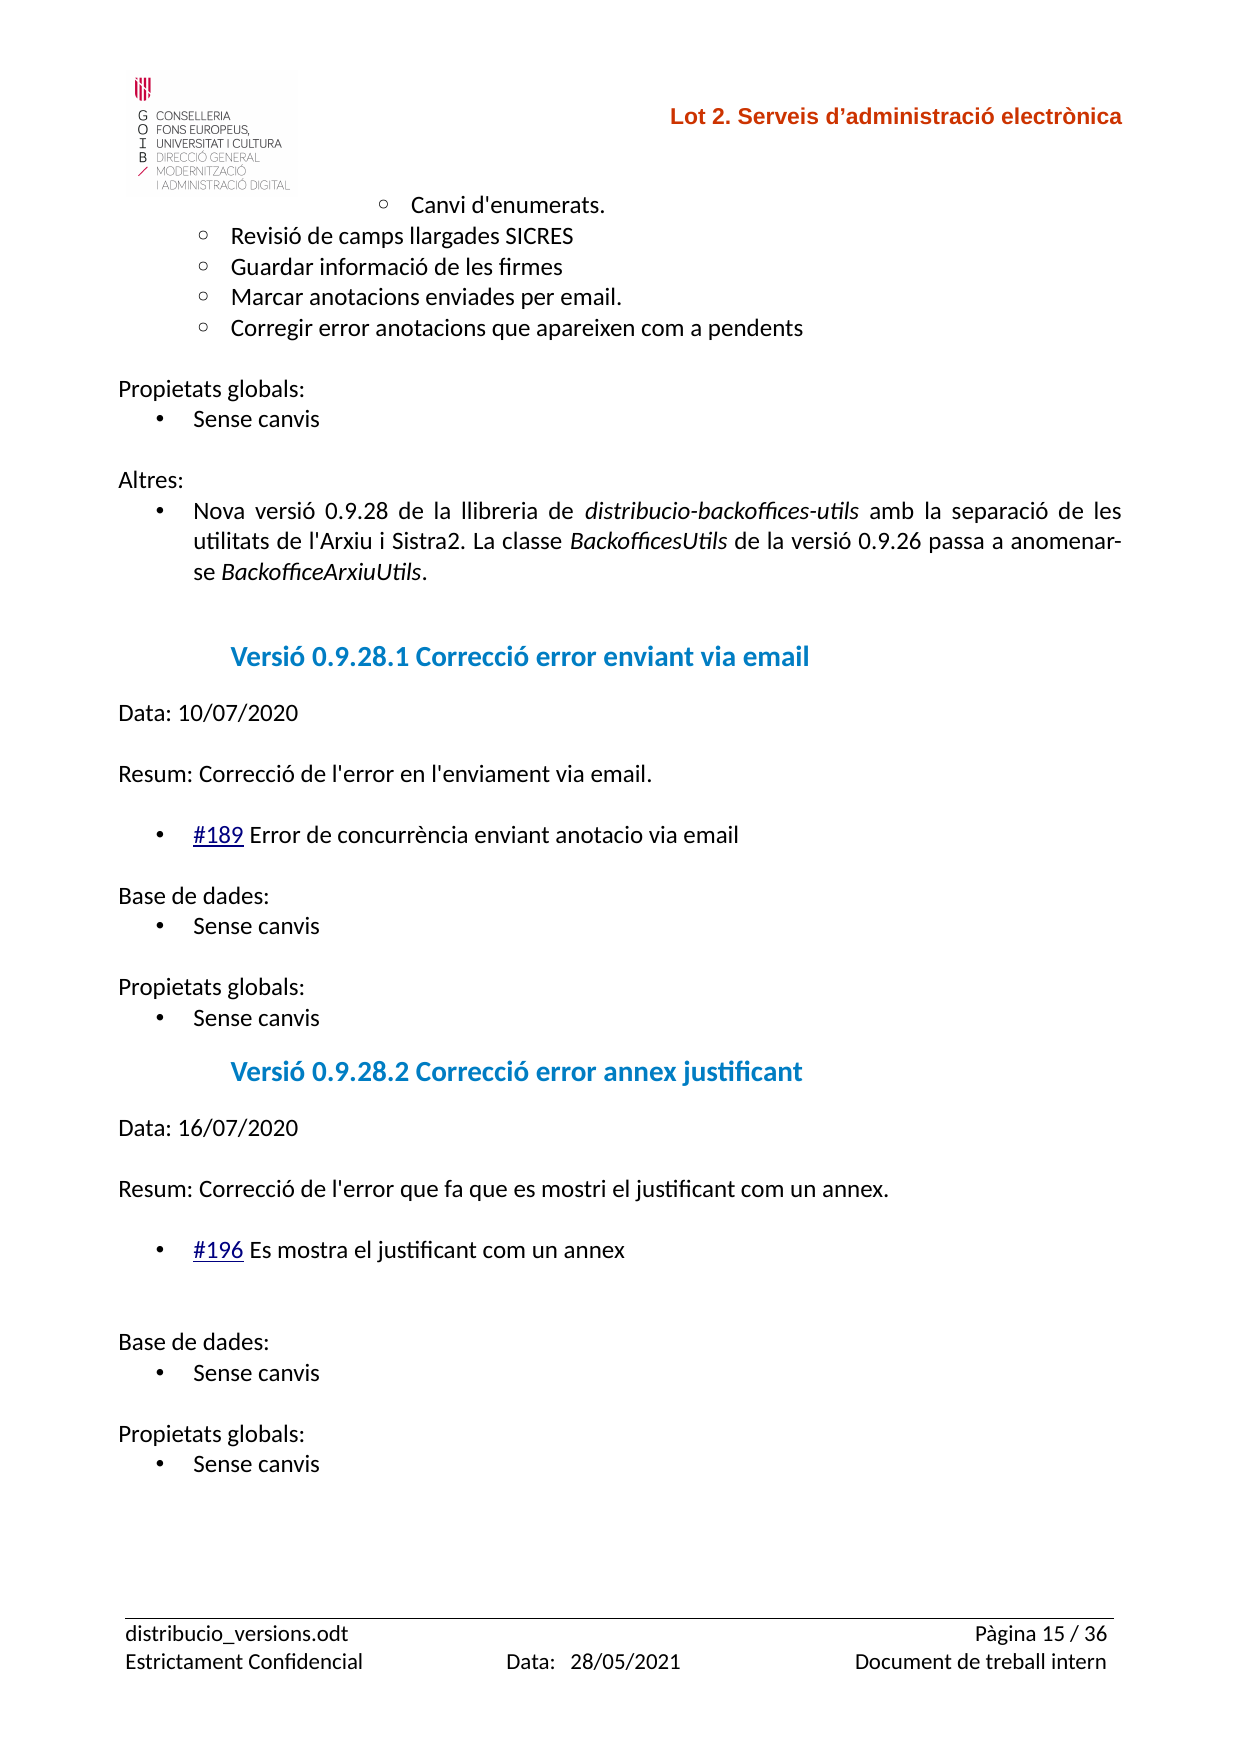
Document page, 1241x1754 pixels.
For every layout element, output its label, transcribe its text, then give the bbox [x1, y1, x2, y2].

list #196 Es mostra el justificant com un annex [156, 1234, 1122, 1265]
subtitle Versió 0.9.28.2 Correcció error annex justificant [153, 1053, 1122, 1089]
list Guardar informació de les firmes [193, 251, 1122, 281]
text Resum: Correcció de l'error en l'enviament via email. [118, 758, 1122, 788]
text Base de dades: [118, 880, 1122, 911]
list Nova versió 0.9.28 de la llibreria de distribucio-backoffices-utils amb la separació de les utilitats de l'Arxiu i Sistra2. La classe BackofficesUtils de la versió 0.9.26 passa a anomenar-se BackofficeArxiuUtils. [156, 495, 1122, 586]
text Propietats globals: [118, 972, 1122, 1002]
text Altres: [118, 464, 1122, 495]
text Data: 10/07/2020 [118, 697, 1122, 727]
list Canvi d'enumerats. [193, 190, 1122, 220]
list Sense canvis [156, 1357, 1122, 1387]
list Corregir error anotacions que apareixen com a pendents [193, 312, 1122, 342]
list Sense canvis [156, 1002, 1122, 1033]
text Data: 16/07/2020 [118, 1112, 1122, 1143]
text Resum: Correcció de l'error que fa que es mostri el justificant com un annex. [118, 1173, 1122, 1204]
text Propietats globals: [118, 373, 1122, 403]
list Marcar anotacions enviades per email. [193, 281, 1122, 312]
list Sense canvis [156, 1448, 1122, 1479]
list Sense canvis [156, 911, 1122, 941]
text Propietats globals: [118, 1418, 1122, 1448]
list Revisió de camps llargades SICRES [193, 220, 1122, 251]
list Sense canvis [156, 403, 1122, 434]
list #189 Error de concurrència enviant anotacio via email [156, 819, 1122, 849]
text Base de dades: [118, 1326, 1122, 1357]
subtitle Versió 0.9.28.1 Correcció error enviant via email [153, 638, 1122, 673]
picture [126, 70, 299, 197]
